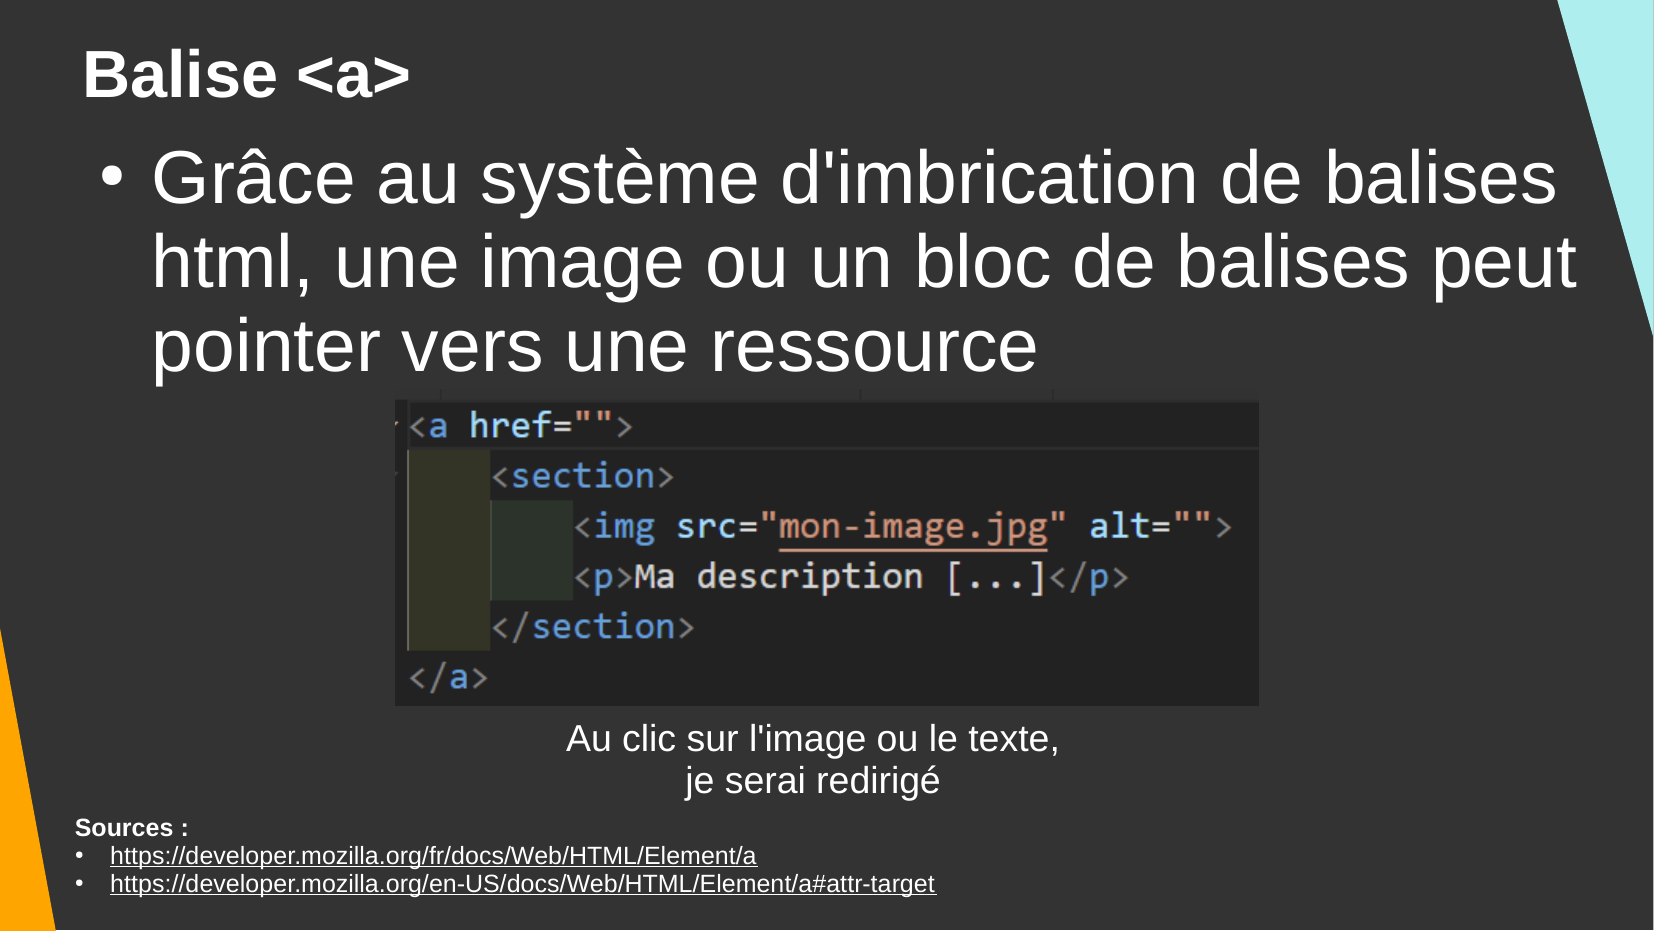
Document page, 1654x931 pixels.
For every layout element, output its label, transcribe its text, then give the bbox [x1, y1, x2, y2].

text_box [1557, 0, 1654, 340]
text_box Sources : https://developer.mozilla.org/fr/docs/Web/HTML/Element/a https://developer.mozilla.org/en-US/docs/Web/HTML/Element/a#attr-target [60, 806, 1546, 931]
title Balise <a> [82, 37, 1571, 114]
picture [395, 389, 1259, 706]
text_box [0, 628, 56, 931]
title Au clic sur l'image ou le texte, je serai redirigé [492, 717, 1134, 804]
list Grâce au système d'imbrication de balises html, une image ou un bloc de balises peut pointer vers une ressource [80, 135, 1605, 718]
